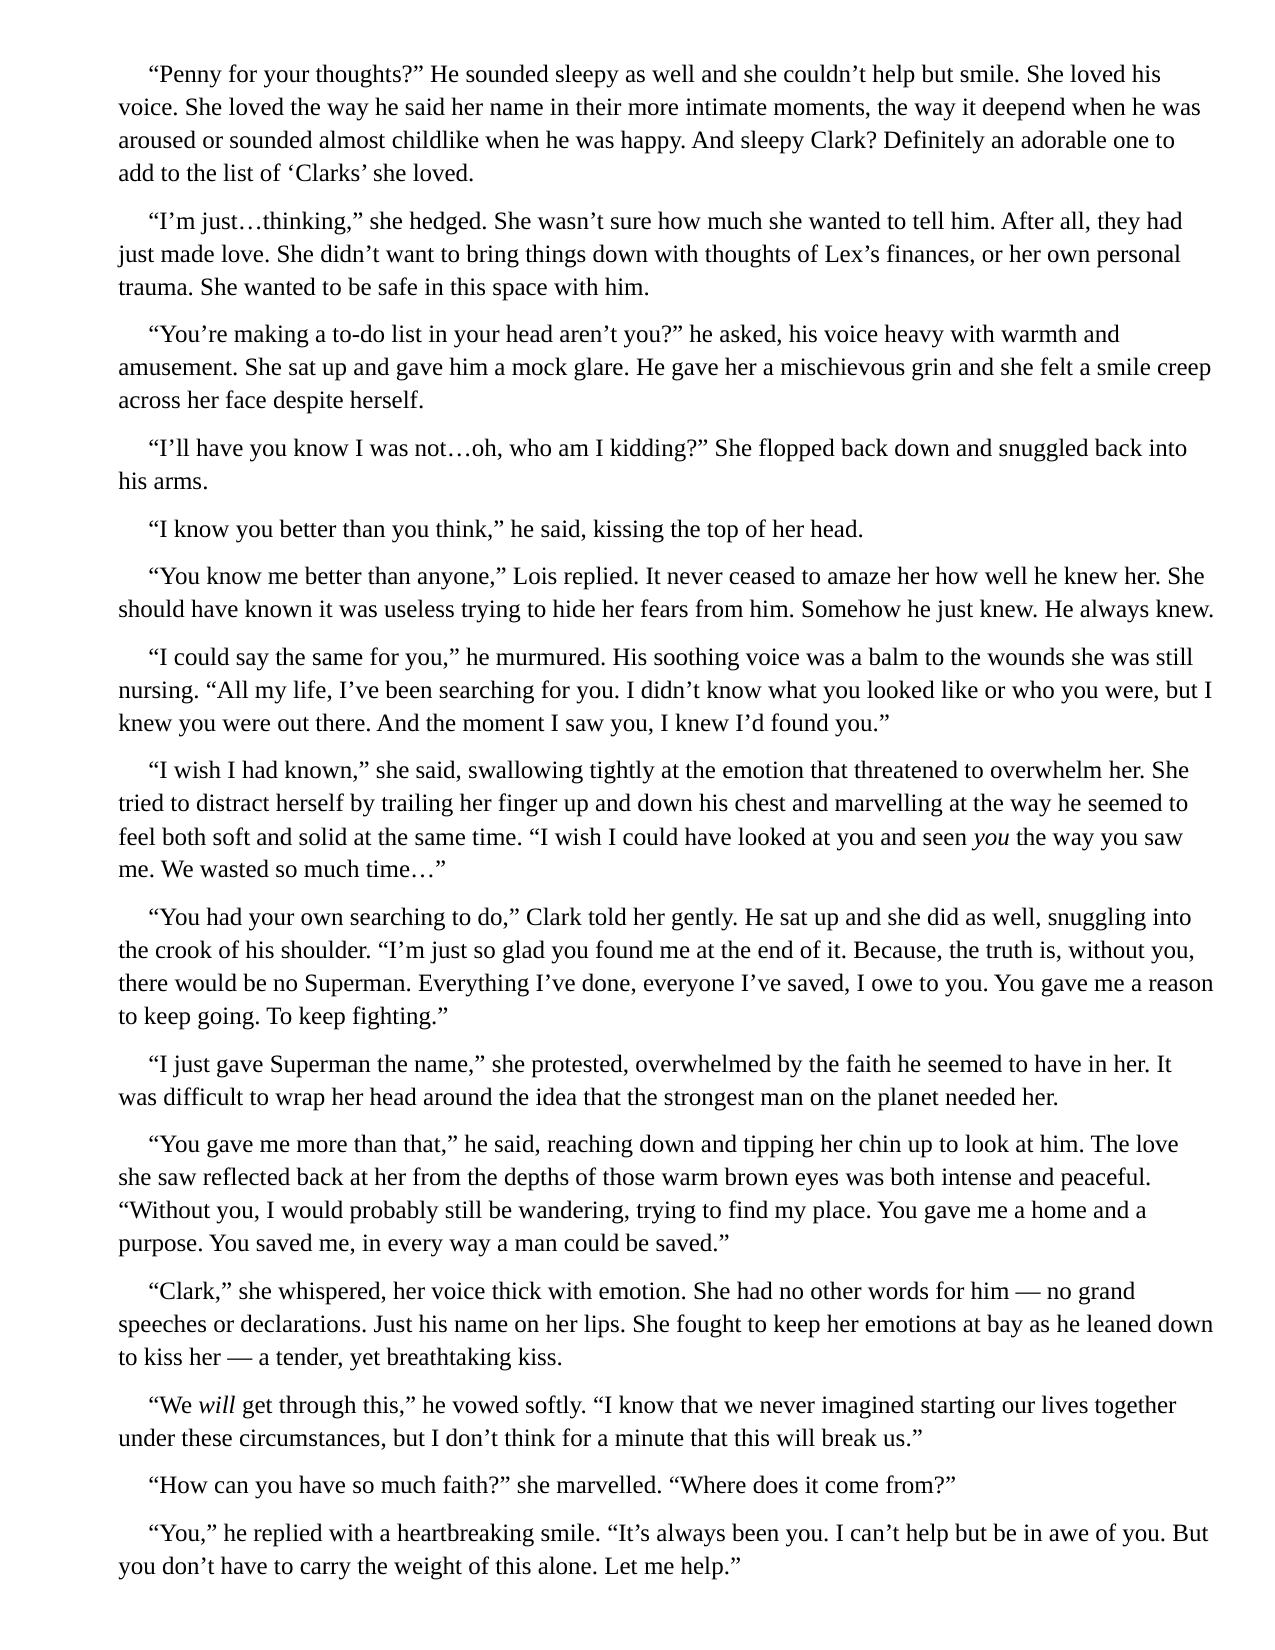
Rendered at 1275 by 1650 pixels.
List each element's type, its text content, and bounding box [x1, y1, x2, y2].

text “You know me better than anyone,” Lois replied. It never ceased to amaze her how well he knew her. She should have known it was useless trying to hide her fears from him. Somehow he just knew. He always knew. [118, 561, 1216, 623]
text “I just gave Superman the name,” she protested, overwhelmed by the faith he seemed to have in her. It was difficult to wrap her head around the idea that the strongest man on the planet needed her. [118, 1049, 1216, 1111]
text “Penny for your thoughts?” He sounded sleepy as well and she couldn’t help but smile. She loved his voice. She loved the way he said her name in their more intimate moments, the way it deepend when he was aroused or sounded almost childlike when he was happy. And sleepy Clark? Definitely an adorable one to add to the list of ‘Clarks’ she loved. [118, 59, 1216, 187]
text “You’re making a to-do list in your head aren’t you?” he asked, his voice heavy with warmth and amusement. She sat up and gave him a mock glare. He gave her a mischievous grin and she felt a smile creep across her face despite herself. [118, 319, 1216, 414]
text “I’ll have you know I was not…oh, who am I kidding?” She flopped back down and snuggled back into his arms. [118, 433, 1216, 495]
text “I wish I had known,” she said, swallowing tightly at the emotion that threatened to overwhelm her. She tried to distract herself by trailing her finger up and down his chest and marvelling at the way he seemed to feel both soft and solid at the same time. “I wish I could have looked at you and seen you the way you saw me. We wasted so much time…” [118, 756, 1216, 883]
text “I could say the same for you,” he murmured. His soothing voice was a balm to the wounds she was still nursing. “All my life, I’ve been searching for you. I didn’t know what you looked like or who you were, but I knew you were out there. And the moment I saw you, I knew I’d found you.” [118, 642, 1216, 737]
text “You had your own searching to do,” Clark told her gently. He sat up and she did as well, snuggling into the crook of his shoulder. “I’m just so glad you found me at the end of it. Because, the truth is, without you, there would be no Superman. Everything I’ve done, everyone I’ve saved, I owe to you. You gave me a reason to keep going. To keep fighting.” [118, 902, 1216, 1030]
text “You gave me more than that,” he said, reaching down and tipping her chin up to look at him. The love she saw reflected back at her from the depths of those warm brown eyes was both intense and peaceful. “Without you, I would probably still be wandering, trying to find my place. You gave me a home and a purpose. You saved me, in every way a man could be saved.” [118, 1129, 1216, 1257]
text “How can you have so much faith?” she marvelled. “Where does it come from?” [118, 1470, 1216, 1499]
text “I’m just…thinking,” she hedged. She wasn’t sure how much she wanted to tell him. After all, they had just made love. She didn’t want to bring things down with thoughts of Lex’s finances, or her own personal trauma. She wanted to be safe in this space with him. [118, 206, 1216, 301]
text “You,” he replied with a heartbreaking smile. “It’s always been you. I can’t help but be in awe of you. But you don’t have to carry the weight of this alone. Let me help.” [118, 1518, 1216, 1580]
text “We will get through this,” he vowed softly. “I know that we never imagined starting our lives together under these circumstances, but I don’t think for a minute that this will break us.” [118, 1390, 1216, 1452]
text “I know you better than you think,” he said, kissing the top of her head. [118, 514, 1216, 542]
text “Clark,” she whispered, her voice thick with emotion. She had no other words for him — no grand speeches or declarations. Just his name on her lips. She fought to keep her emotions at bay as he leaned down to kiss her — a tender, yet breathtaking kiss. [118, 1276, 1216, 1371]
